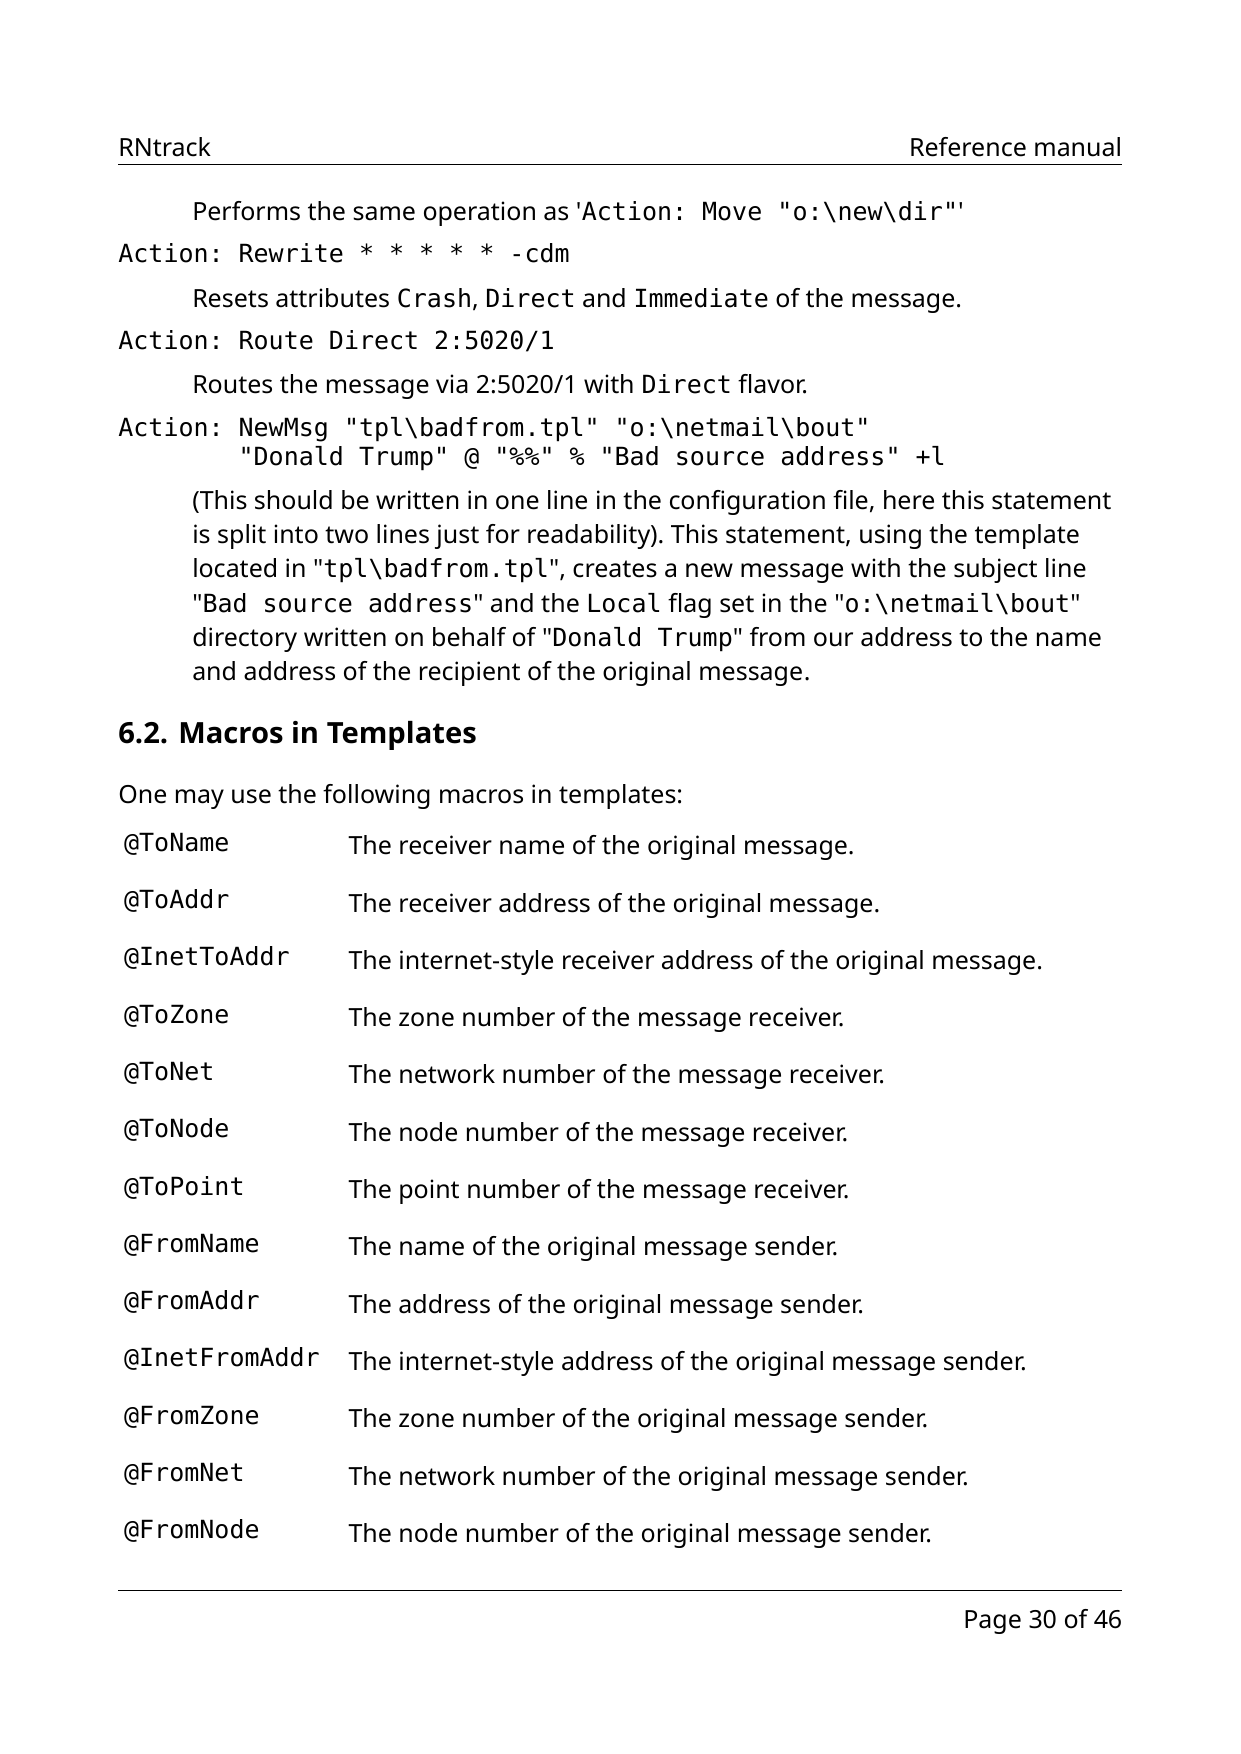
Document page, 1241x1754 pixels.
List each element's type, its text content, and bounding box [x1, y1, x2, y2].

table_cell The network number of the message receiver. [343, 1040, 1122, 1097]
table_cell The point number of the message receiver. [343, 1154, 1122, 1211]
table_cell The address of the original message sender. [343, 1269, 1122, 1326]
table_cell @ToZone [118, 982, 343, 1039]
table_cell @FromNet [118, 1441, 343, 1498]
table_cell The zone number of the message receiver. [343, 982, 1122, 1039]
text Action: Route Direct 2:5020/1 [118, 326, 1122, 355]
table_cell @ToNode [118, 1097, 343, 1154]
table_cell The network number of the original message sender. [343, 1441, 1122, 1498]
table_cell @FromName [118, 1211, 343, 1269]
table_header The receiver name of the original message. [343, 810, 1122, 868]
table_cell The name of the original message sender. [343, 1211, 1122, 1269]
subtitle Macros in Templates [118, 712, 1122, 752]
table_cell The node number of the message receiver. [343, 1097, 1122, 1154]
table_cell @ToAddr [118, 868, 343, 925]
table_cell The internet-style receiver address of the original message. [343, 925, 1122, 982]
text One may use the following macros in templates: [118, 776, 1122, 810]
text Routes the message via 2:5020/1 with Direct flavor. [192, 367, 1122, 401]
table_cell The node number of the original message sender. [343, 1498, 1122, 1555]
table_cell @ToNet [118, 1040, 343, 1097]
table_header @ToName [118, 810, 343, 868]
table_cell The zone number of the original message sender. [343, 1383, 1122, 1441]
text Resets attributes Crash, Direct and Immediate of the message. [192, 280, 1122, 314]
table_cell @FromNode [118, 1498, 343, 1555]
table_cell @FromAddr [118, 1269, 343, 1326]
table_cell @InetFromAddr [118, 1326, 343, 1383]
text Action: Rewrite * * * * * -cdm [118, 239, 1122, 268]
table_cell The receiver address of the original message. [343, 868, 1122, 925]
table_cell @ToPoint [118, 1154, 343, 1211]
table_cell The internet-style address of the original message sender. [343, 1326, 1122, 1383]
text Action: NewMsg "tpl\badfrom.tpl" "o:\netmail\bout" "Donald Trump" @ "%%" % "Bad source address" +l [118, 413, 1122, 471]
text Performs the same operation as 'Action: Move "o:\new\dir"' [192, 193, 1122, 228]
table_cell @FromZone [118, 1383, 343, 1441]
table_cell @InetToAddr [118, 925, 343, 982]
text (This should be written in one line in the configuration file, here this statement is split into two lines just for readability). This statement, using the template located in "tpl\badfrom.tpl", creates a new message with the subject line "Bad source address" and the Local flag set in the "o:\netmail\bout" directory written on behalf of "Donald Trump" from our address to the name and address of the recipient of the original message. [192, 483, 1122, 687]
